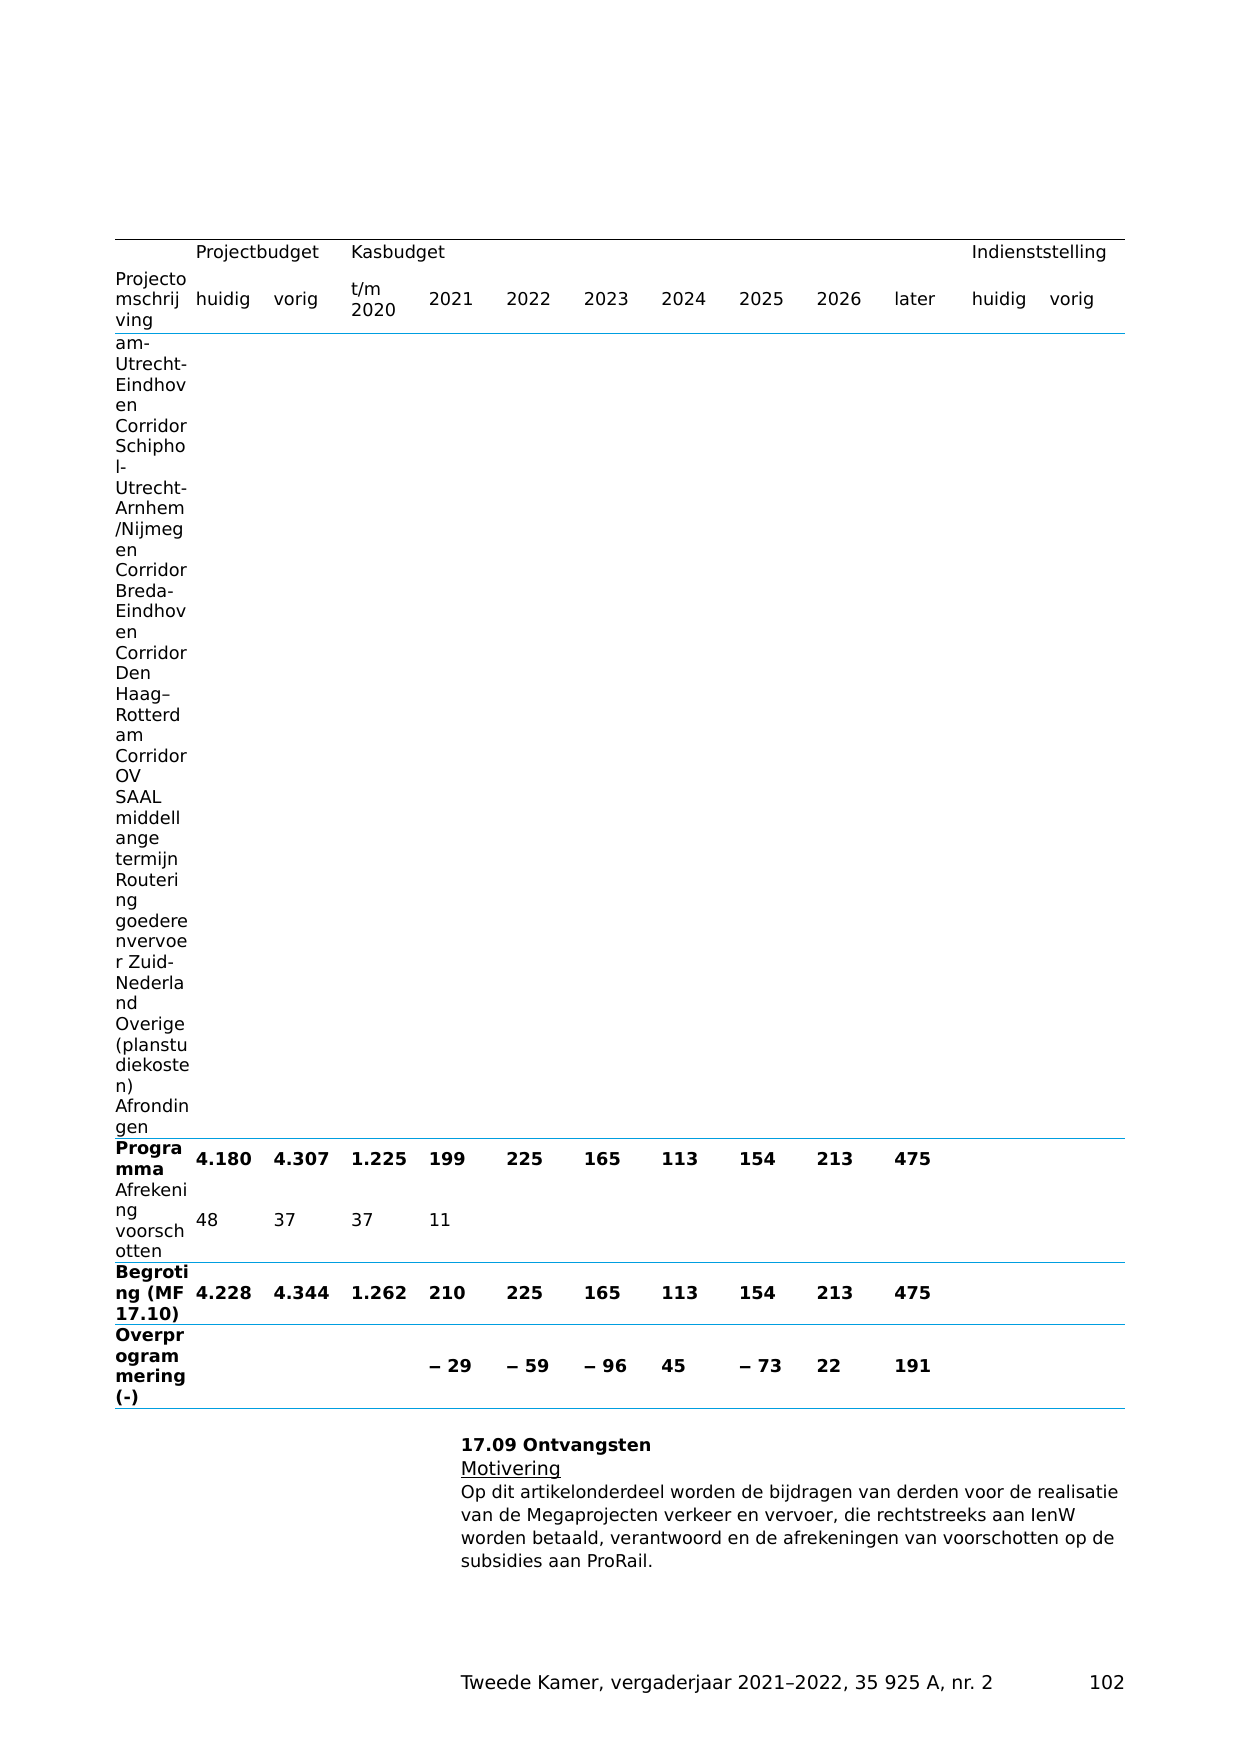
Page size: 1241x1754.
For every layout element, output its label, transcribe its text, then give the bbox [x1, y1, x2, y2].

table_cell Projectbudget [193, 240, 348, 266]
table_cell [736, 643, 813, 746]
table_cell [193, 1014, 270, 1096]
table_cell [581, 1180, 658, 1262]
table_cell [426, 1014, 503, 1096]
table_cell t/m 2020 [348, 266, 426, 333]
table_cell Projectomschrijving [115, 266, 193, 333]
table_cell 2022 [503, 266, 581, 333]
table_cell [969, 870, 1046, 1014]
table_cell Corridor Schiphol-Utrecht-Arnhem/Nijmegen [115, 416, 193, 560]
table_cell 475 [891, 1139, 969, 1179]
table_cell [891, 416, 969, 560]
table_cell Afrondingen [115, 1096, 193, 1138]
table_cell 1.262 [348, 1263, 426, 1324]
table_cell [736, 1180, 813, 1262]
table_cell [193, 746, 270, 869]
table_cell [193, 1325, 270, 1407]
table_cell [581, 1096, 658, 1138]
table_cell [426, 870, 503, 1014]
text Motivering [461, 1458, 1125, 1480]
table_cell [658, 1096, 736, 1138]
table_cell [1046, 560, 1125, 643]
table_cell 2021 [426, 266, 503, 333]
table_cell Begroting (MF 17.10) [115, 1263, 193, 1324]
table_cell ‒ 59 [503, 1325, 581, 1407]
table_cell [426, 416, 503, 560]
table_cell [1046, 1180, 1125, 1262]
table_cell [503, 334, 581, 416]
table_cell [193, 416, 270, 560]
table_cell 210 [426, 1263, 503, 1324]
table_cell 2025 [736, 266, 813, 333]
table_cell ‒ 96 [581, 1325, 658, 1407]
table_cell 4.344 [270, 1263, 348, 1324]
table_cell [581, 870, 658, 1014]
table_cell [736, 746, 813, 869]
table_cell Corridor Breda-Eindhoven [115, 560, 193, 643]
table_cell [969, 560, 1046, 643]
table_cell [426, 746, 503, 869]
table_cell 45 [658, 1325, 736, 1407]
table_cell [1046, 746, 1125, 869]
table_cell [814, 1180, 891, 1262]
table_cell ‒ 29 [426, 1325, 503, 1407]
table_cell [581, 746, 658, 869]
table_cell [115, 240, 193, 266]
table_cell [891, 1180, 969, 1262]
table_cell [891, 334, 969, 416]
table_cell [814, 746, 891, 869]
table_cell [658, 746, 736, 869]
table_cell Indienststelling [969, 240, 1125, 266]
table_cell [581, 1014, 658, 1096]
table_cell [581, 560, 658, 643]
table_cell [270, 416, 348, 560]
table_cell 113 [658, 1139, 736, 1179]
table_cell [1046, 1139, 1125, 1179]
table_cell huidig [969, 266, 1046, 333]
table_cell [270, 746, 348, 869]
table_cell [348, 1014, 426, 1096]
table_cell [193, 560, 270, 643]
table_cell [348, 1325, 426, 1407]
table_cell [814, 643, 891, 746]
table_cell [814, 1014, 891, 1096]
table_cell Routering goederenvervoer Zuid-Nederland [115, 870, 193, 1014]
table_cell [503, 1014, 581, 1096]
table_cell 213 [814, 1139, 891, 1179]
table_cell Programma [115, 1139, 193, 1179]
table_cell [969, 1180, 1046, 1262]
table_cell 213 [814, 1263, 891, 1324]
table_cell [736, 1014, 813, 1096]
table_cell [270, 870, 348, 1014]
table_cell 154 [736, 1139, 813, 1179]
table_cell 2024 [658, 266, 736, 333]
table_cell 225 [503, 1263, 581, 1324]
table_cell Kasbudget [348, 240, 969, 266]
table_cell [969, 1139, 1046, 1179]
table_cell [270, 1096, 348, 1138]
table_cell 4.307 [270, 1139, 348, 1179]
table_cell [1046, 334, 1125, 416]
table_cell [270, 560, 348, 643]
table_cell [348, 334, 426, 416]
table_cell [969, 643, 1046, 746]
text 17.09 Ontvangsten [461, 1433, 1125, 1456]
table_cell [814, 560, 891, 643]
table_cell [891, 746, 969, 869]
table_cell [348, 1096, 426, 1138]
table_cell [503, 1180, 581, 1262]
table_cell [503, 643, 581, 746]
table_cell am-Utrecht-Eindhoven [115, 334, 193, 416]
table_cell [891, 560, 969, 643]
table_cell [1046, 416, 1125, 560]
table_cell 191 [891, 1325, 969, 1407]
table_cell 2023 [581, 266, 658, 333]
table_cell [426, 643, 503, 746]
table_cell 165 [581, 1263, 658, 1324]
table_cell [814, 416, 891, 560]
table_cell [270, 334, 348, 416]
table_cell 48 [193, 1180, 270, 1262]
table_cell [193, 870, 270, 1014]
table_cell 154 [736, 1263, 813, 1324]
table_cell 4.180 [193, 1139, 270, 1179]
table_cell 37 [348, 1180, 426, 1262]
table_cell [658, 1180, 736, 1262]
table_cell [348, 560, 426, 643]
table_cell [1046, 643, 1125, 746]
table_cell 37 [270, 1180, 348, 1262]
table_cell [1046, 870, 1125, 1014]
table_header Tabel 73 Projectoverzicht behorende bij 17.10 Programma Hoogfrequent Spoorvervoer (bedragen x € 1 miljoen) [115, 191, 1125, 239]
table_cell [969, 1325, 1046, 1407]
table_cell [193, 643, 270, 746]
table_cell [581, 334, 658, 416]
table_cell [503, 746, 581, 869]
table_cell [193, 1096, 270, 1138]
table_cell [891, 1096, 969, 1138]
table_cell [348, 416, 426, 560]
table_cell [426, 560, 503, 643]
table_cell [193, 334, 270, 416]
table_cell [658, 416, 736, 560]
table_cell [270, 1014, 348, 1096]
table_cell later [891, 266, 969, 333]
table_cell huidig [193, 266, 270, 333]
table_cell [1046, 1014, 1125, 1096]
table_cell 1.225 [348, 1139, 426, 1179]
table_cell [503, 416, 581, 560]
text Op dit artikelonderdeel worden de bijdragen van derden voor de realisatie van de Megaprojecten verkeer en vervoer, die rechtstreeks aan IenW worden betaald, verantwoord en de afrekeningen van voorschotten op de subsidies aan ProRail. [461, 1480, 1125, 1572]
table_cell [503, 560, 581, 643]
table_cell [348, 746, 426, 869]
table_cell 199 [426, 1139, 503, 1179]
table_cell [736, 416, 813, 560]
table_cell 225 [503, 1139, 581, 1179]
table_cell 2026 [814, 266, 891, 333]
table_cell Overige (planstudiekosten) [115, 1014, 193, 1096]
table_cell [969, 1014, 1046, 1096]
table_cell Afrekening voorschotten [115, 1180, 193, 1262]
table_cell [348, 643, 426, 746]
table_cell vorig [270, 266, 348, 333]
table_cell [658, 870, 736, 1014]
table_cell Corridor Den Haag– Rotterdam [115, 643, 193, 746]
table_cell [348, 870, 426, 1014]
table_cell [969, 416, 1046, 560]
table_cell [1046, 1325, 1125, 1407]
table_cell [1046, 1263, 1125, 1324]
table_cell [969, 746, 1046, 869]
table_cell [814, 1096, 891, 1138]
table_cell [270, 643, 348, 746]
table_cell 165 [581, 1139, 658, 1179]
table_cell [503, 870, 581, 1014]
table_cell Overprogrammering (-) [115, 1325, 193, 1407]
table_cell [736, 1096, 813, 1138]
table_cell 22 [814, 1325, 891, 1407]
table_cell vorig [1046, 266, 1125, 333]
table_cell 475 [891, 1263, 969, 1324]
table_cell [891, 643, 969, 746]
table_cell [891, 870, 969, 1014]
table_cell [658, 643, 736, 746]
table_cell [658, 1014, 736, 1096]
table_cell [969, 334, 1046, 416]
table_cell [814, 870, 891, 1014]
table_cell 4.228 [193, 1263, 270, 1324]
table_cell [581, 416, 658, 560]
table_cell [426, 334, 503, 416]
table_cell ‒ 73 [736, 1325, 813, 1407]
table_cell [503, 1096, 581, 1138]
table_cell Corridor OV SAAL middellange termijn [115, 746, 193, 869]
table_cell 113 [658, 1263, 736, 1324]
table_cell [270, 1325, 348, 1407]
table_cell 11 [426, 1180, 503, 1262]
table_cell [969, 1263, 1046, 1324]
table_cell [736, 334, 813, 416]
table_cell [426, 1096, 503, 1138]
table_cell [658, 560, 736, 643]
table_cell [736, 560, 813, 643]
table_cell [581, 643, 658, 746]
table_cell [891, 1014, 969, 1096]
table_cell [814, 334, 891, 416]
table_cell [658, 334, 736, 416]
table_cell [969, 1096, 1046, 1138]
table_cell [736, 870, 813, 1014]
table_cell [1046, 1096, 1125, 1138]
